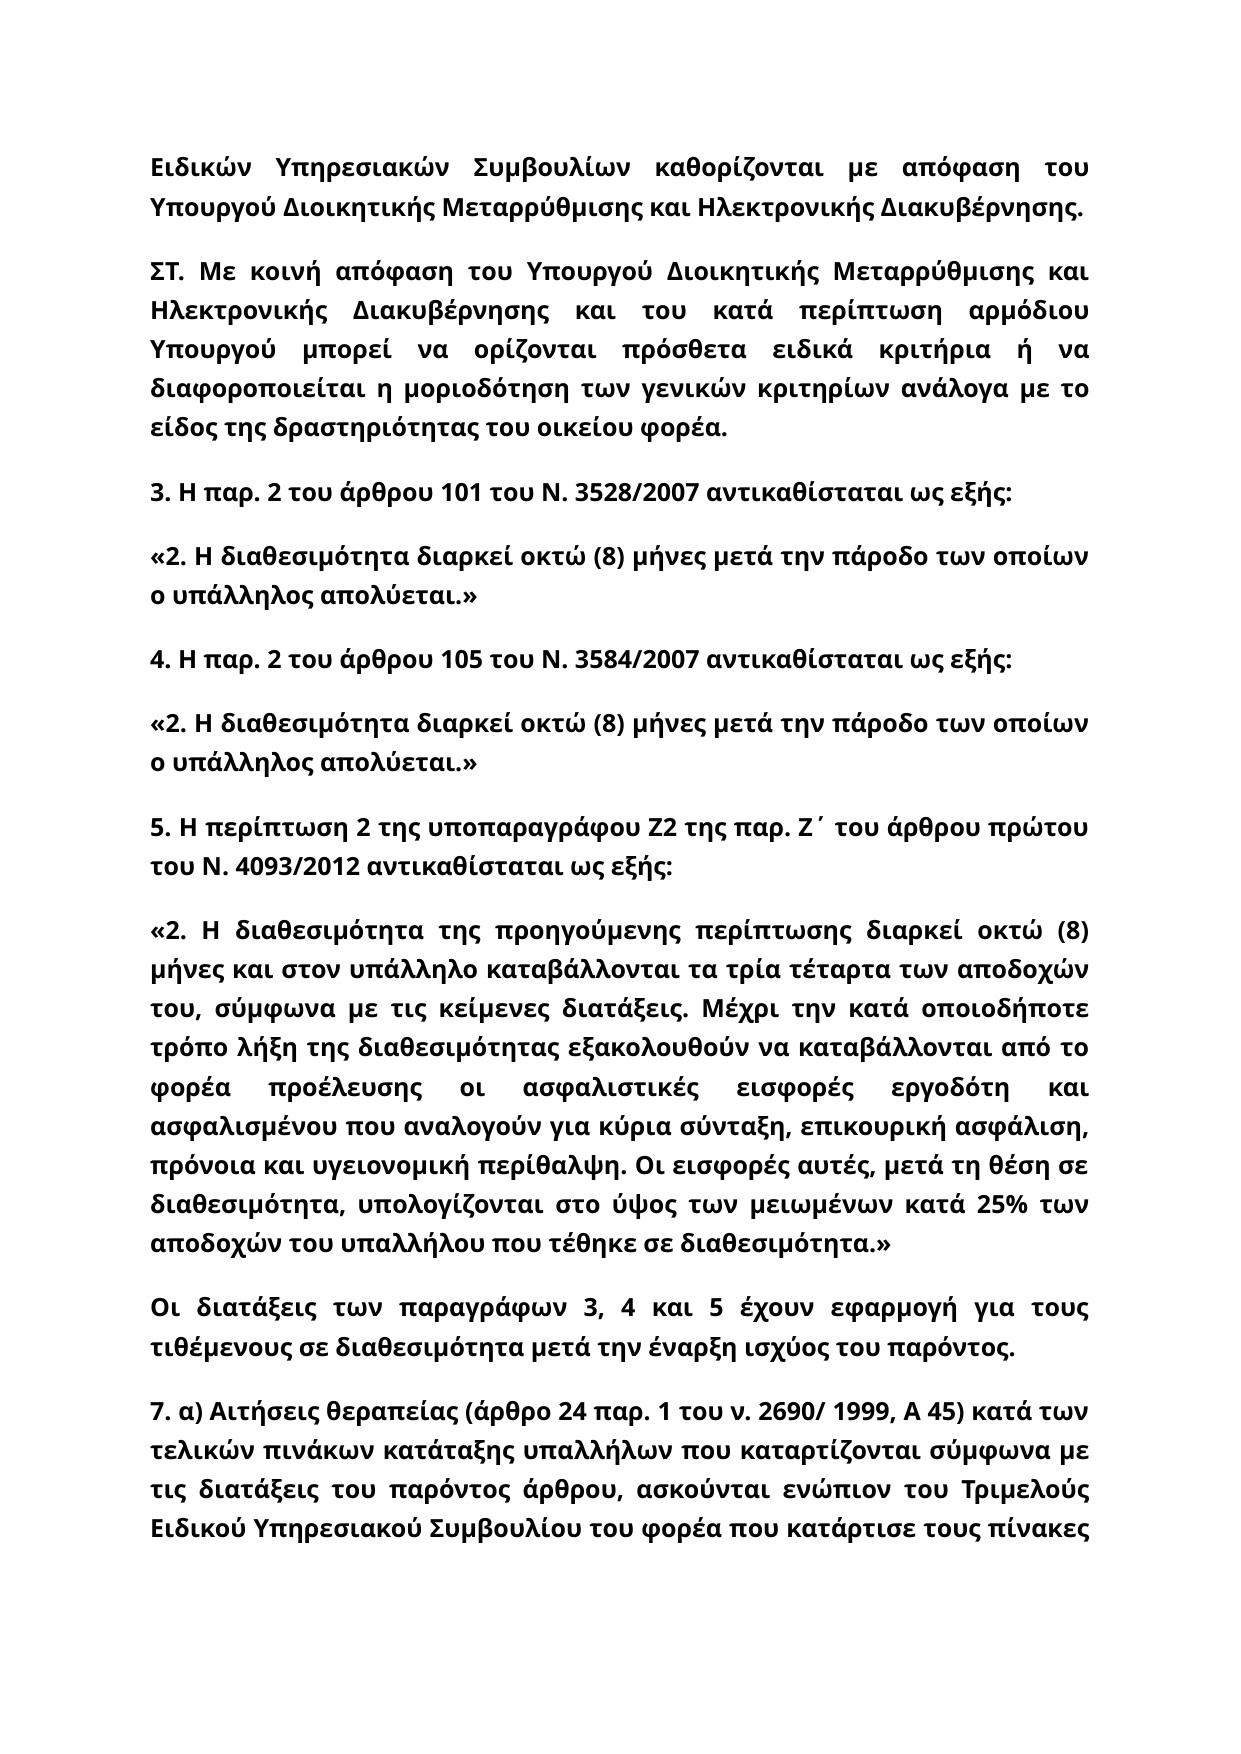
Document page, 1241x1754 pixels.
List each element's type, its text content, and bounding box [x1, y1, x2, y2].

text «2. Η διαθεσιμότητα διαρκεί οκτώ (8) μήνες μετά την πάροδο των οποίων ο υπάλληλος απολύεται.» [150, 538, 1090, 612]
text 5. Η περίπτωση 2 της υποπαραγράφου Ζ2 της παρ. Ζ΄ του άρθρου πρώτου του Ν. 4093/2012 αντικαθίσταται ως εξής: [150, 809, 1090, 882]
text ΣΤ. Με κοινή απόφαση του Υπουργού Διοικητικής Μεταρρύθμισης και Ηλεκτρονικής Διακυβέρνησης και του κατά περίπτωση αρμόδιου Υπουργού μπορεί να ορίζονται πρόσθετα ειδικά κριτήρια ή να διαφοροποιείται η μοριοδότηση των γενικών κριτηρίων ανάλογα με το είδος της δραστηριότητας του οικείου φορέα. [150, 253, 1090, 444]
text 3. Η παρ. 2 του άρθρου 101 του Ν. 3528/2007 αντικαθίσταται ως εξής: [150, 474, 1090, 508]
text Οι διατάξεις των παραγράφων 3, 4 και 5 έχουν εφαρμογή για τους τιθέμενους σε διαθεσιμότητα μετά την έναρξη ισχύος του παρόντος. [150, 1290, 1090, 1363]
text «2. Η διαθεσιμότητα της προηγούμενης περίπτωσης διαρκεί οκτώ (8) μήνες και στον υπάλληλο καταβάλλονται τα τρία τέταρτα των αποδοχών του, σύμφωνα με τις κείμενες διατάξεις. Μέχρι την κατά οποιοδήποτε τρόπο λήξη της διαθεσιμότητας εξακολουθούν να καταβάλλονται από το φορέα προέλευσης οι ασφαλιστικές εισφορές εργοδότη και ασφαλισμένου που αναλογούν για κύρια σύνταξη, επικουρική ασφάλιση, πρόνοια και υγειονομική περίθαλψη. Οι εισφορές αυτές, μετά τη θέση σε διαθεσιμότητα, υπολογίζονται στο ύψος των μειωμένων κατά 25% των αποδοχών του υπαλλήλου που τέθηκε σε διαθεσιμότητα.» [150, 912, 1090, 1260]
text 7. α) Αιτήσεις θεραπείας (άρθρο 24 παρ. 1 του ν. 2690/ 1999, Α 45) κατά των τελικών πινάκων κατάταξης υπαλλήλων που καταρτίζονται σύμφωνα με τις διατάξεις του παρόντος άρθρου, ασκούνται ενώπιον του Τριμελούς Ειδικού Υπηρεσιακού Συμβουλίου του φορέα που κατάρτισε τους πίνακες [150, 1393, 1090, 1545]
text «2. Η διαθεσιμότητα διαρκεί οκτώ (8) μήνες μετά την πάροδο των οποίων ο υπάλληλος απολύεται.» [150, 706, 1090, 779]
text 4. Η παρ. 2 του άρθρου 105 του Ν. 3584/2007 αντικαθίσταται ως εξής: [150, 642, 1090, 676]
text Ειδικών Υπηρεσιακών Συμβουλίων καθορίζονται με απόφαση του Υπουργού Διοικητικής Μεταρρύθμισης και Ηλεκτρονικής Διακυβέρνησης. [150, 150, 1090, 223]
